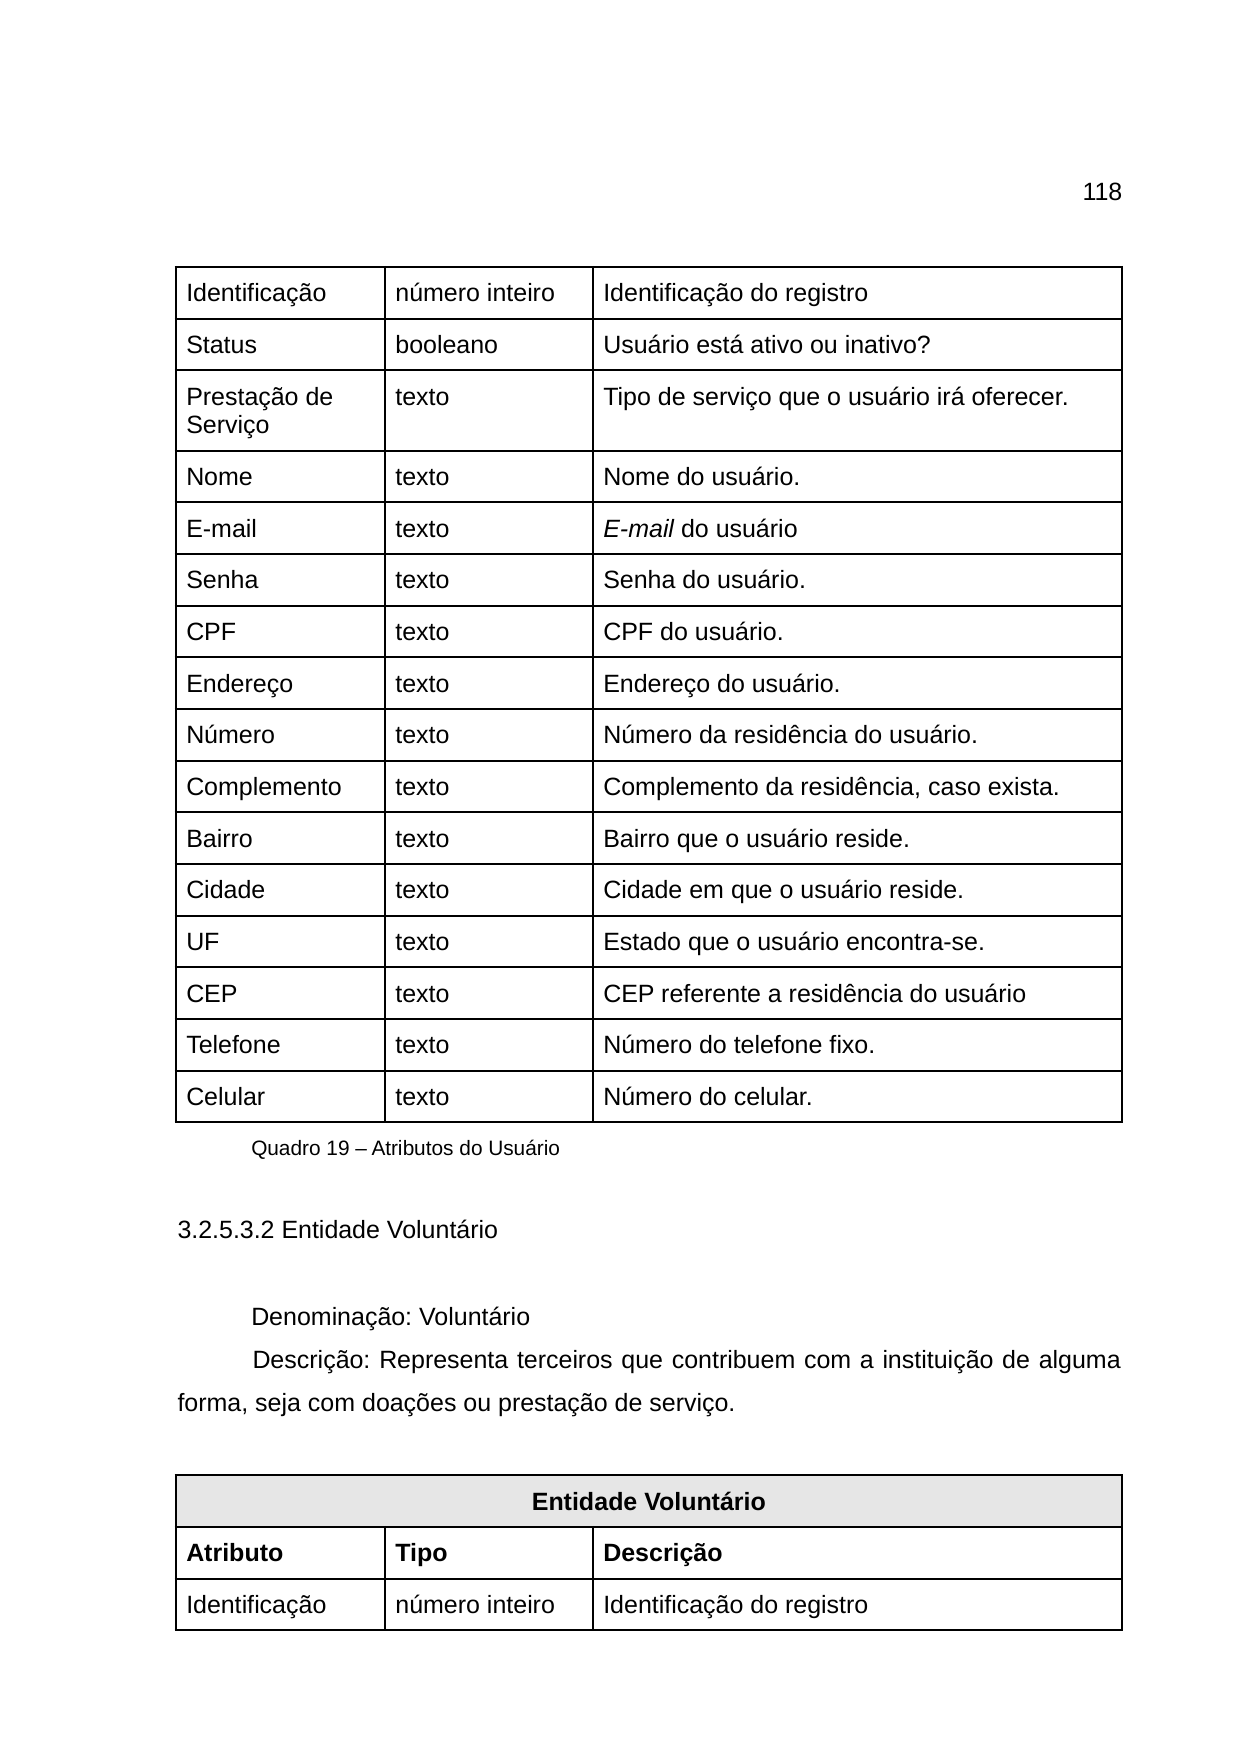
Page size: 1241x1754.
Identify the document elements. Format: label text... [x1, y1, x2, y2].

text Denominação: Voluntário [177, 1302, 1122, 1330]
table_cell Atributo [177, 1528, 384, 1577]
table_cell Nome [177, 452, 384, 501]
table_cell número inteiro [386, 268, 592, 317]
table_cell Número do telefone fixo. [594, 1020, 1121, 1069]
table_cell booleano [386, 320, 592, 369]
table_cell texto [386, 555, 592, 604]
table_cell Bairro que o usuário reside. [594, 813, 1121, 863]
table_cell texto [386, 658, 592, 708]
table_cell CPF do usuário. [594, 607, 1121, 656]
table_cell texto [386, 607, 592, 656]
table_cell texto [386, 865, 592, 914]
table_cell E-mail [177, 503, 384, 553]
table_cell texto [386, 1020, 592, 1069]
text Quadro 19 – Atributos do Usuário [177, 1136, 1122, 1160]
table_cell texto [386, 917, 592, 966]
table_cell CEP [177, 968, 384, 1018]
table_cell Complemento [177, 762, 384, 811]
table_cell Identificação do registro [594, 1580, 1121, 1629]
table_cell Estado que o usuário encontra-se. [594, 917, 1121, 966]
table_cell Senha [177, 555, 384, 604]
table_cell Telefone [177, 1020, 384, 1069]
text 3.2.5.3.2 Entidade Voluntário [177, 1215, 1122, 1244]
table_cell Status [177, 320, 384, 369]
table_cell texto [386, 503, 592, 553]
table_cell Cidade em que o usuário reside. [594, 865, 1121, 914]
table_cell texto [386, 371, 592, 449]
table_cell texto [386, 1072, 592, 1121]
table_cell texto [386, 762, 592, 811]
table_cell Cidade [177, 865, 384, 914]
table_cell texto [386, 710, 592, 759]
table_cell CPF [177, 607, 384, 656]
table_cell Nome do usuário. [594, 452, 1121, 501]
table_cell Endereço do usuário. [594, 658, 1121, 708]
table_cell Senha do usuário. [594, 555, 1121, 604]
table_cell Bairro [177, 813, 384, 863]
table_cell texto [386, 813, 592, 863]
table_cell número inteiro [386, 1580, 592, 1629]
table_cell Número do celular. [594, 1072, 1121, 1121]
table_cell Número [177, 710, 384, 759]
table_cell Usuário está ativo ou inativo? [594, 320, 1121, 369]
table_cell Complemento da residência, caso exista. [594, 762, 1121, 811]
table_cell Identificação [177, 1580, 384, 1629]
table_cell Descrição [594, 1528, 1121, 1577]
text Descrição: Representa terceiros que contribuem com a instituição de alguma forma, seja com doações ou prestação de serviço. [177, 1345, 1122, 1417]
table_cell Celular [177, 1072, 384, 1121]
table_header Entidade Voluntário [177, 1476, 1121, 1526]
table_cell Prestação de Serviço [177, 371, 384, 449]
table_cell Tipo de serviço que o usuário irá oferecer. [594, 371, 1121, 449]
table_cell texto [386, 452, 592, 501]
table_cell Número da residência do usuário. [594, 710, 1121, 759]
table_cell UF [177, 917, 384, 966]
table_cell Tipo [386, 1528, 592, 1577]
table_cell Identificação do registro [594, 268, 1121, 317]
table_cell Identificação [177, 268, 384, 317]
table_cell Endereço [177, 658, 384, 708]
table_cell CEP referente a residência do usuário [594, 968, 1121, 1018]
table_cell texto [386, 968, 592, 1018]
table_cell E-mail do usuário [594, 503, 1121, 553]
